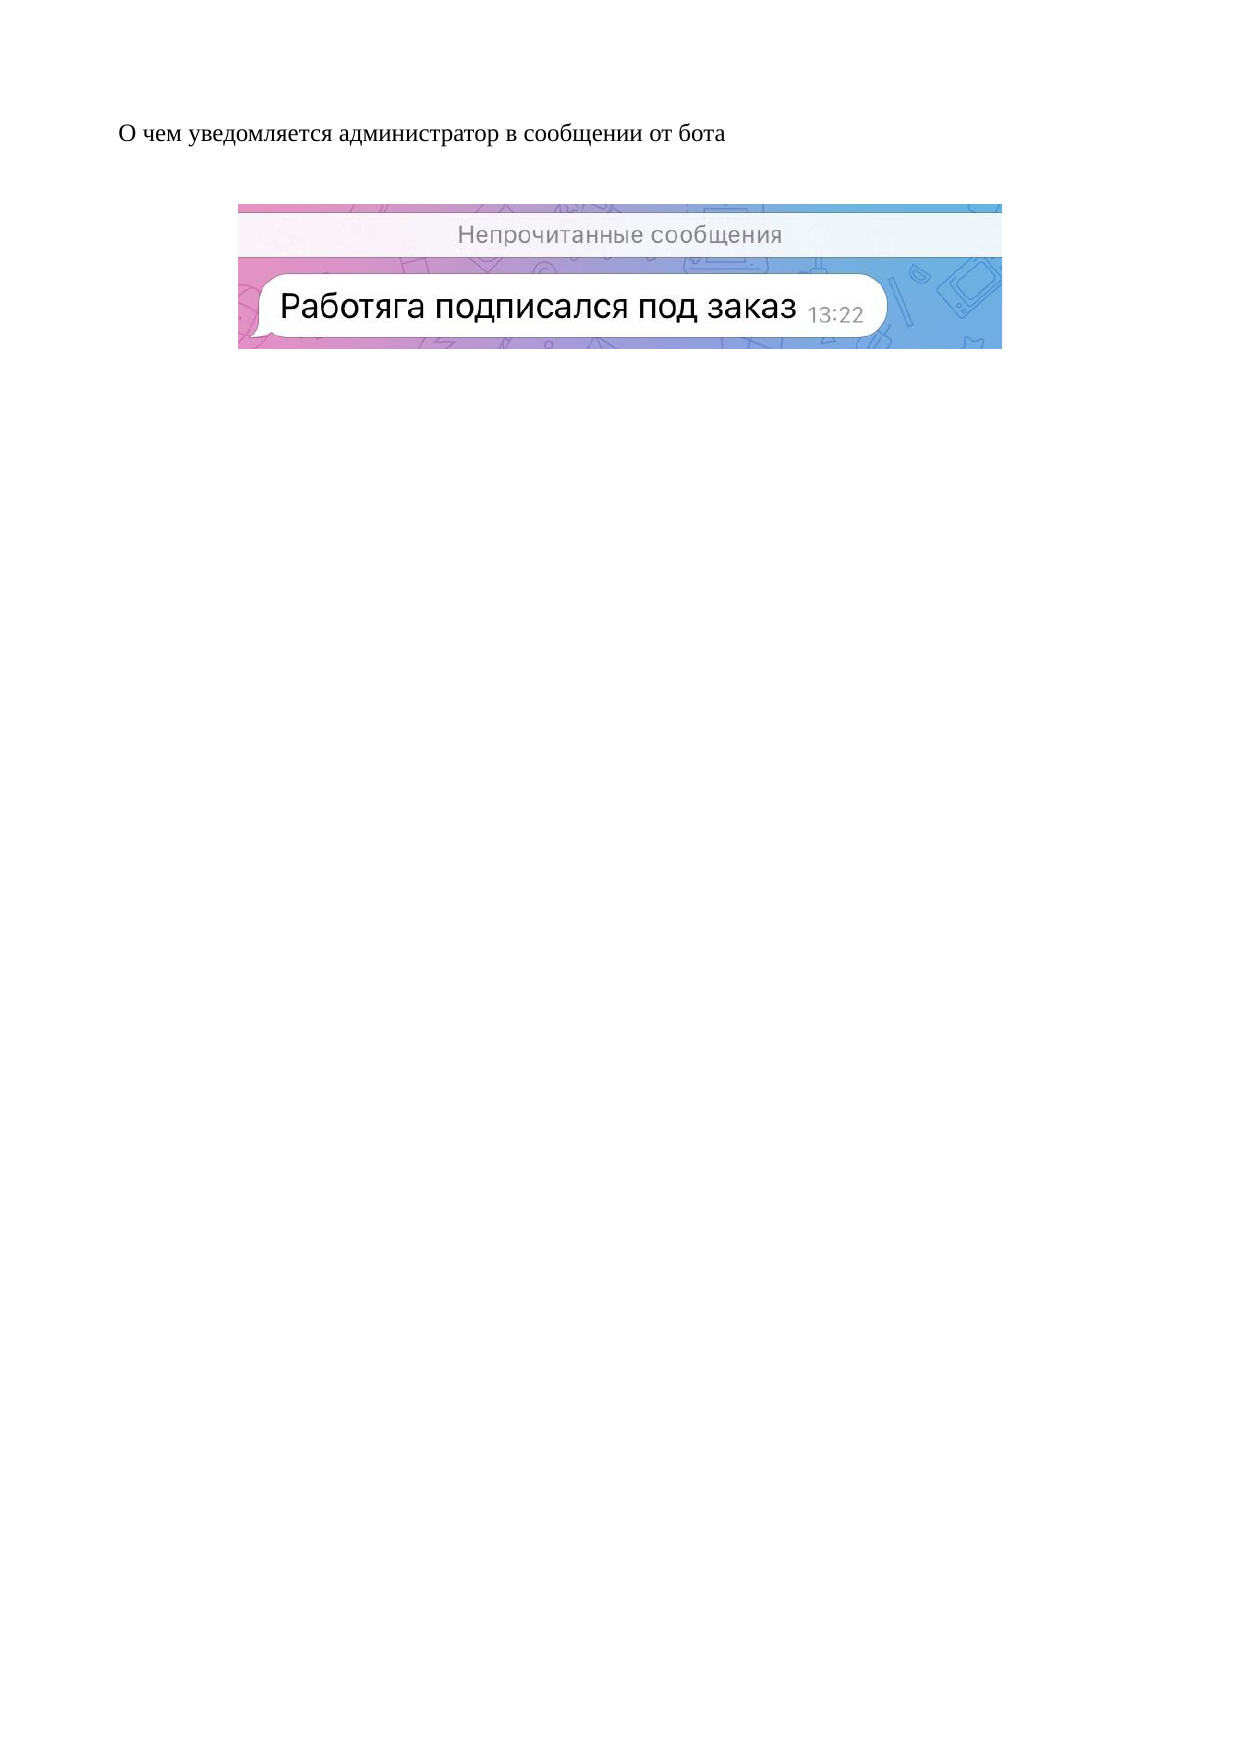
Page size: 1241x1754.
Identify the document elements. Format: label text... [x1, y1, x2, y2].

text О чем уведомляется администратор в сообщении от бота [118, 118, 1122, 147]
picture [238, 204, 1003, 349]
